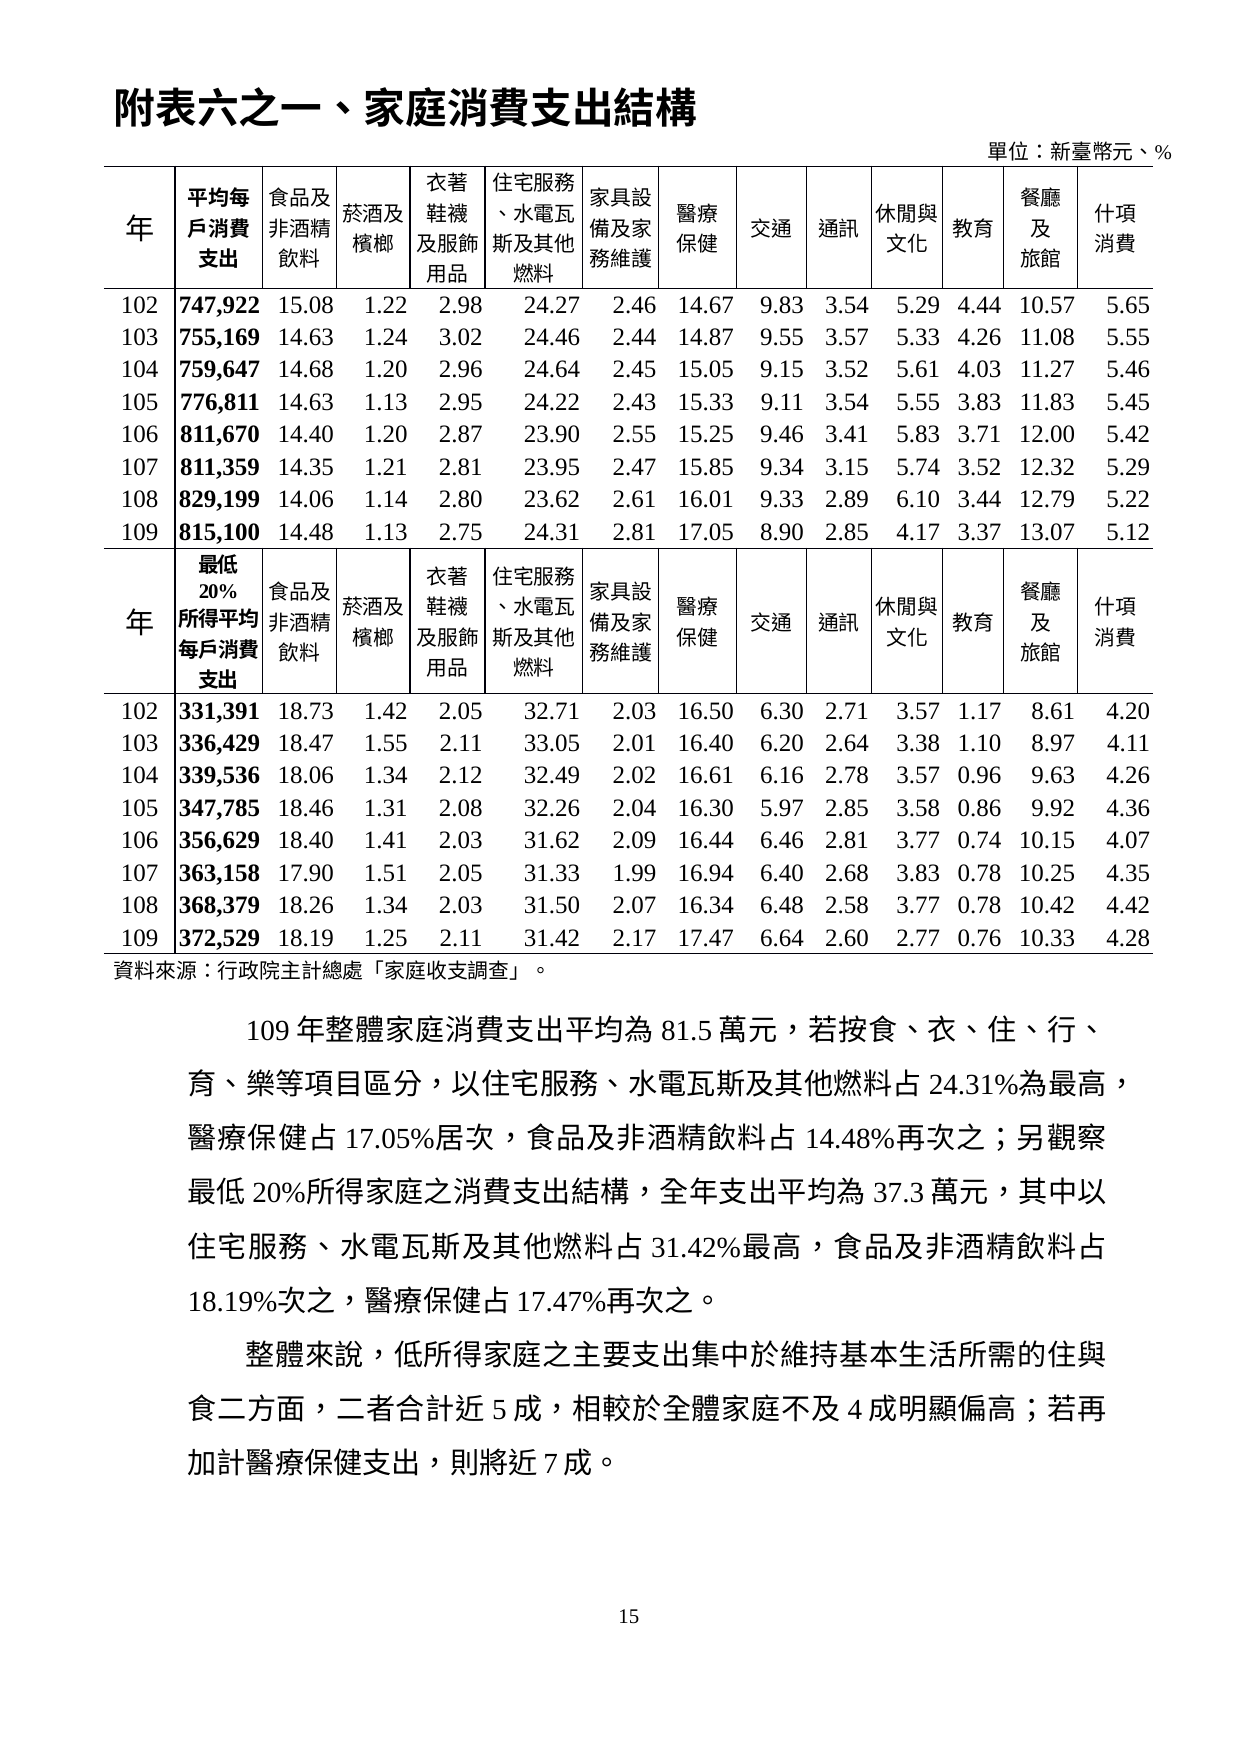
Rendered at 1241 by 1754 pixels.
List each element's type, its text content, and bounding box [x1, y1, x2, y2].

table_cell 10.15 [1004, 823, 1077, 856]
table_cell 16.44 [659, 823, 736, 856]
table_cell 6.10 [871, 483, 942, 515]
table_cell 1.20 [336, 353, 410, 385]
table_cell 31.50 [485, 888, 582, 921]
table_cell 6.40 [736, 856, 806, 888]
table_cell 6.20 [736, 726, 806, 758]
table_cell 6.46 [736, 823, 806, 856]
table_cell 24.22 [485, 385, 582, 417]
table_cell 3.71 [943, 418, 1004, 450]
table_cell 10.33 [1004, 921, 1077, 953]
table_cell 5.55 [1078, 320, 1152, 352]
table_cell 0.78 [943, 856, 1004, 888]
table_cell 2.98 [410, 289, 485, 320]
table_cell 4.28 [1078, 921, 1152, 953]
table_cell 2.60 [806, 921, 871, 953]
table_cell 17.90 [263, 856, 336, 888]
table_cell 102 [104, 289, 174, 320]
table_cell 14.63 [263, 385, 336, 417]
table_cell 776,811 [176, 385, 262, 417]
table_header 菸酒及 檳榔 [337, 167, 409, 287]
text 整體來說，低所得家庭之主要支出集中於維持基本生活所需的住與食二方面，二者合計近5成，相較於全體家庭不及4成明顯偏高；若再加計醫療保健支出，則將近7成。 [187, 1322, 1107, 1484]
table_cell 什項 消費 [1078, 549, 1152, 693]
text 附表六之一、家庭消費支出結構 [113, 75, 1186, 135]
table_cell 2.96 [410, 353, 485, 385]
table_cell 2.89 [806, 483, 871, 515]
table_cell 3.77 [871, 888, 942, 921]
text 單位：新臺幣元、% [69, 135, 1172, 166]
table_cell 2.64 [806, 726, 871, 758]
table_cell 4.17 [871, 515, 942, 547]
table_cell 4.20 [1078, 694, 1152, 726]
table_cell 14.87 [659, 320, 736, 352]
table_cell 5.12 [1078, 515, 1152, 547]
table_cell 2.03 [583, 694, 659, 726]
table_cell 5.65 [1078, 289, 1152, 320]
table_cell 1.21 [336, 450, 410, 482]
table_header 休閒與 文化 [872, 167, 942, 287]
table_cell 2.02 [583, 758, 659, 791]
table_cell 829,199 [176, 483, 262, 515]
table_cell 2.11 [410, 726, 485, 758]
table_cell 2.45 [583, 353, 659, 385]
table_cell 5.61 [871, 353, 942, 385]
table_cell 747,922 [176, 289, 262, 320]
table_cell 5.74 [871, 450, 942, 482]
table_cell 17.47 [659, 921, 736, 953]
table_header 平均每戶消費支出 [176, 167, 262, 287]
table_cell 餐廳 及 旅館 [1004, 549, 1077, 693]
table_cell 1.22 [336, 289, 410, 320]
table_cell 14.35 [263, 450, 336, 482]
table_cell 住宅服務 、水電瓦斯及其他燃料 [486, 549, 582, 693]
table_cell 15.05 [659, 353, 736, 385]
table_cell 14.06 [263, 483, 336, 515]
table_cell 23.90 [485, 418, 582, 450]
table_cell 8.97 [1004, 726, 1077, 758]
table_cell 5.45 [1078, 385, 1152, 417]
table_cell 339,536 [176, 758, 262, 791]
table_cell 衣著 鞋襪 及服飾 用品 [411, 549, 484, 693]
table_cell 24.64 [485, 353, 582, 385]
table_cell 5.33 [871, 320, 942, 352]
table_header 什項 消費 [1078, 167, 1152, 287]
table_cell 0.86 [943, 791, 1004, 823]
table_cell 9.34 [736, 450, 806, 482]
table_cell 2.04 [583, 791, 659, 823]
table_cell 菸酒及 檳榔 [337, 549, 409, 693]
table_cell 2.03 [410, 888, 485, 921]
table_cell 24.31 [485, 515, 582, 547]
table_cell 5.22 [1078, 483, 1152, 515]
table_cell 15.08 [263, 289, 336, 320]
table_cell 32.26 [485, 791, 582, 823]
table_cell 8.90 [736, 515, 806, 547]
table_cell 3.57 [871, 694, 942, 726]
table_cell 1.31 [336, 791, 410, 823]
table_cell 1.99 [583, 856, 659, 888]
table_cell 33.05 [485, 726, 582, 758]
table_cell 2.75 [410, 515, 485, 547]
table_cell 14.67 [659, 289, 736, 320]
table_cell 9.55 [736, 320, 806, 352]
table_cell 3.54 [806, 385, 871, 417]
table_cell 1.51 [336, 856, 410, 888]
table_cell 11.27 [1004, 353, 1077, 385]
table_cell 811,670 [176, 418, 262, 450]
table_cell 104 [104, 758, 174, 791]
table_cell 2.44 [583, 320, 659, 352]
table_cell 12.00 [1004, 418, 1077, 450]
table_header 醫療 保健 [659, 167, 736, 287]
table_cell 4.26 [1078, 758, 1152, 791]
table_cell 2.07 [583, 888, 659, 921]
table_cell 11.83 [1004, 385, 1077, 417]
table_cell 5.55 [871, 385, 942, 417]
table_cell 12.79 [1004, 483, 1077, 515]
table_cell 15.85 [659, 450, 736, 482]
table_cell 3.58 [871, 791, 942, 823]
table_cell 年 [104, 549, 174, 693]
table_cell 368,379 [176, 888, 262, 921]
table_cell 6.30 [736, 694, 806, 726]
table_cell 9.83 [736, 289, 806, 320]
table_cell 1.20 [336, 418, 410, 450]
table_cell 2.95 [410, 385, 485, 417]
table_cell 23.95 [485, 450, 582, 482]
table_cell 14.63 [263, 320, 336, 352]
table_cell 6.16 [736, 758, 806, 791]
table_cell 11.08 [1004, 320, 1077, 352]
table_cell 3.15 [806, 450, 871, 482]
table_cell 2.81 [583, 515, 659, 547]
table_cell 4.03 [943, 353, 1004, 385]
table_cell 2.68 [806, 856, 871, 888]
table_cell 2.80 [410, 483, 485, 515]
table_cell 16.40 [659, 726, 736, 758]
table_cell 3.57 [806, 320, 871, 352]
table_cell 2.05 [410, 856, 485, 888]
table_cell 18.46 [263, 791, 336, 823]
table_cell 1.17 [943, 694, 1004, 726]
table_cell 3.52 [943, 450, 1004, 482]
table_cell 15.25 [659, 418, 736, 450]
table_cell 2.77 [871, 921, 942, 953]
table_cell 24.27 [485, 289, 582, 320]
table_cell 18.40 [263, 823, 336, 856]
table_cell 356,629 [176, 823, 262, 856]
table_cell 13.07 [1004, 515, 1077, 547]
table_cell 5.29 [871, 289, 942, 320]
table_cell 8.61 [1004, 694, 1077, 726]
table_cell 1.24 [336, 320, 410, 352]
table_cell 食品及 非酒精 飲料 [263, 549, 336, 693]
table_cell 811,359 [176, 450, 262, 482]
table_cell 17.05 [659, 515, 736, 547]
table_cell 15.33 [659, 385, 736, 417]
table_cell 16.34 [659, 888, 736, 921]
table_cell 2.55 [583, 418, 659, 450]
table_header 餐廳 及 旅館 [1004, 167, 1077, 287]
table_cell 3.77 [871, 823, 942, 856]
table_cell 6.48 [736, 888, 806, 921]
table_header 食品及 非酒精 飲料 [263, 167, 336, 287]
table_cell 105 [104, 385, 174, 417]
table_cell 2.71 [806, 694, 871, 726]
table_cell 31.42 [485, 921, 582, 953]
table_cell 3.44 [943, 483, 1004, 515]
table_cell 2.05 [410, 694, 485, 726]
table_cell 9.11 [736, 385, 806, 417]
table_cell 3.54 [806, 289, 871, 320]
table_cell 3.57 [871, 758, 942, 791]
table_header 教育 [943, 167, 1003, 287]
table_cell 教育 [943, 549, 1003, 693]
table_cell 16.94 [659, 856, 736, 888]
table_cell 31.33 [485, 856, 582, 888]
table_cell 1.25 [336, 921, 410, 953]
table_cell 32.49 [485, 758, 582, 791]
table_cell 2.17 [583, 921, 659, 953]
table_header 家具設 備及家 務維護 [583, 167, 658, 287]
table_cell 2.85 [806, 791, 871, 823]
table_cell 0.74 [943, 823, 1004, 856]
text 109年整體家庭消費支出平均為81.5萬元，若按食、衣、住、行、育、樂等項目區分，以住宅服務、水電瓦斯及其他燃料占24.31%為最高，醫療保健占17.05%居次，食品及非酒精飲料占14.48%再次之；另觀察最低20%所得家庭之消費支出結構，全年支出平均為37.3萬元，其中以住宅服務、水電瓦斯及其他燃料占31.42%最高，食品及非酒精飲料占18.19%次之，醫療保健占17.47%再次之。 [187, 997, 1107, 1322]
table_cell 347,785 [176, 791, 262, 823]
table_cell 1.13 [336, 385, 410, 417]
table_cell 0.76 [943, 921, 1004, 953]
table_cell 2.85 [806, 515, 871, 547]
table_cell 104 [104, 353, 174, 385]
table_cell 最低20% 所得平均每戶消費支出 [176, 549, 262, 693]
table_cell 2.81 [806, 823, 871, 856]
table_cell 1.42 [336, 694, 410, 726]
table_cell 5.42 [1078, 418, 1152, 450]
table_cell 0.78 [943, 888, 1004, 921]
table_cell 4.36 [1078, 791, 1152, 823]
table_cell 16.61 [659, 758, 736, 791]
table_cell 1.10 [943, 726, 1004, 758]
table_cell 3.41 [806, 418, 871, 450]
table_cell 12.32 [1004, 450, 1077, 482]
table_cell 2.12 [410, 758, 485, 791]
table_cell 32.71 [485, 694, 582, 726]
table_cell 16.30 [659, 791, 736, 823]
table_cell 331,391 [176, 694, 262, 726]
table_cell 2.43 [583, 385, 659, 417]
table_cell 18.26 [263, 888, 336, 921]
table_cell 31.62 [485, 823, 582, 856]
table_cell 14.40 [263, 418, 336, 450]
table_cell 2.11 [410, 921, 485, 953]
table_cell 107 [104, 856, 174, 888]
table_cell 2.61 [583, 483, 659, 515]
table_cell 9.15 [736, 353, 806, 385]
table_cell 2.58 [806, 888, 871, 921]
table_cell 815,100 [176, 515, 262, 547]
table_cell 108 [104, 888, 174, 921]
table_cell 9.92 [1004, 791, 1077, 823]
table_cell 759,647 [176, 353, 262, 385]
table_cell 23.62 [485, 483, 582, 515]
table_cell 休閒與 文化 [872, 549, 942, 693]
table_cell 372,529 [176, 921, 262, 953]
table_cell 3.52 [806, 353, 871, 385]
table_header 通訊 [807, 167, 871, 287]
table_cell 102 [104, 694, 174, 726]
table_cell 5.97 [736, 791, 806, 823]
table_cell 1.13 [336, 515, 410, 547]
table_cell 2.03 [410, 823, 485, 856]
table_cell 9.63 [1004, 758, 1077, 791]
table_header 交通 [737, 167, 806, 287]
table_cell 3.02 [410, 320, 485, 352]
table_cell 1.34 [336, 888, 410, 921]
table_cell 16.50 [659, 694, 736, 726]
table_cell 5.83 [871, 418, 942, 450]
table_cell 363,158 [176, 856, 262, 888]
table_cell 2.81 [410, 450, 485, 482]
table_cell 18.47 [263, 726, 336, 758]
table_cell 4.44 [943, 289, 1004, 320]
table_cell 103 [104, 320, 174, 352]
table_cell 0.96 [943, 758, 1004, 791]
table_cell 18.73 [263, 694, 336, 726]
table_cell 109 [104, 921, 174, 953]
table_cell 1.55 [336, 726, 410, 758]
table_cell 1.34 [336, 758, 410, 791]
table_cell 5.46 [1078, 353, 1152, 385]
table_cell 106 [104, 823, 174, 856]
table_cell 106 [104, 418, 174, 450]
table_cell 10.42 [1004, 888, 1077, 921]
table_cell 4.35 [1078, 856, 1152, 888]
table_cell 10.25 [1004, 856, 1077, 888]
table_cell 通訊 [807, 549, 871, 693]
table_cell 4.42 [1078, 888, 1152, 921]
table_cell 5.29 [1078, 450, 1152, 482]
table_cell 103 [104, 726, 174, 758]
table_cell 336,429 [176, 726, 262, 758]
table_cell 4.11 [1078, 726, 1152, 758]
table_cell 18.06 [263, 758, 336, 791]
table_cell 3.83 [943, 385, 1004, 417]
table_cell 醫療 保健 [659, 549, 736, 693]
table_cell 14.48 [263, 515, 336, 547]
table_cell 3.38 [871, 726, 942, 758]
table_cell 3.37 [943, 515, 1004, 547]
table_cell 6.64 [736, 921, 806, 953]
table_header 住宅服務 、水電瓦斯及其他燃料 [486, 167, 582, 287]
table_cell 家具設 備及家 務維護 [583, 549, 658, 693]
table_cell 109 [104, 515, 174, 547]
table_cell 10.57 [1004, 289, 1077, 320]
table_cell 3.83 [871, 856, 942, 888]
table_cell 4.07 [1078, 823, 1152, 856]
text 資料來源：行政院主計總處「家庭收支調查」。 [113, 954, 1107, 984]
table_cell 2.09 [583, 823, 659, 856]
table_cell 9.46 [736, 418, 806, 450]
table_cell 交通 [737, 549, 806, 693]
table_cell 24.46 [485, 320, 582, 352]
table_cell 2.47 [583, 450, 659, 482]
table_cell 105 [104, 791, 174, 823]
table_cell 2.46 [583, 289, 659, 320]
table_cell 108 [104, 483, 174, 515]
table_cell 16.01 [659, 483, 736, 515]
table_header 衣著 鞋襪 及服飾 用品 [411, 167, 484, 287]
table_cell 9.33 [736, 483, 806, 515]
table_cell 2.78 [806, 758, 871, 791]
table_cell 107 [104, 450, 174, 482]
table_cell 755,169 [176, 320, 262, 352]
table_cell 4.26 [943, 320, 1004, 352]
table_cell 14.68 [263, 353, 336, 385]
table_header 年 [104, 167, 174, 287]
table_cell 2.08 [410, 791, 485, 823]
table_cell 1.14 [336, 483, 410, 515]
table_cell 2.01 [583, 726, 659, 758]
table_cell 2.87 [410, 418, 485, 450]
table_cell 1.41 [336, 823, 410, 856]
table_cell 18.19 [263, 921, 336, 953]
